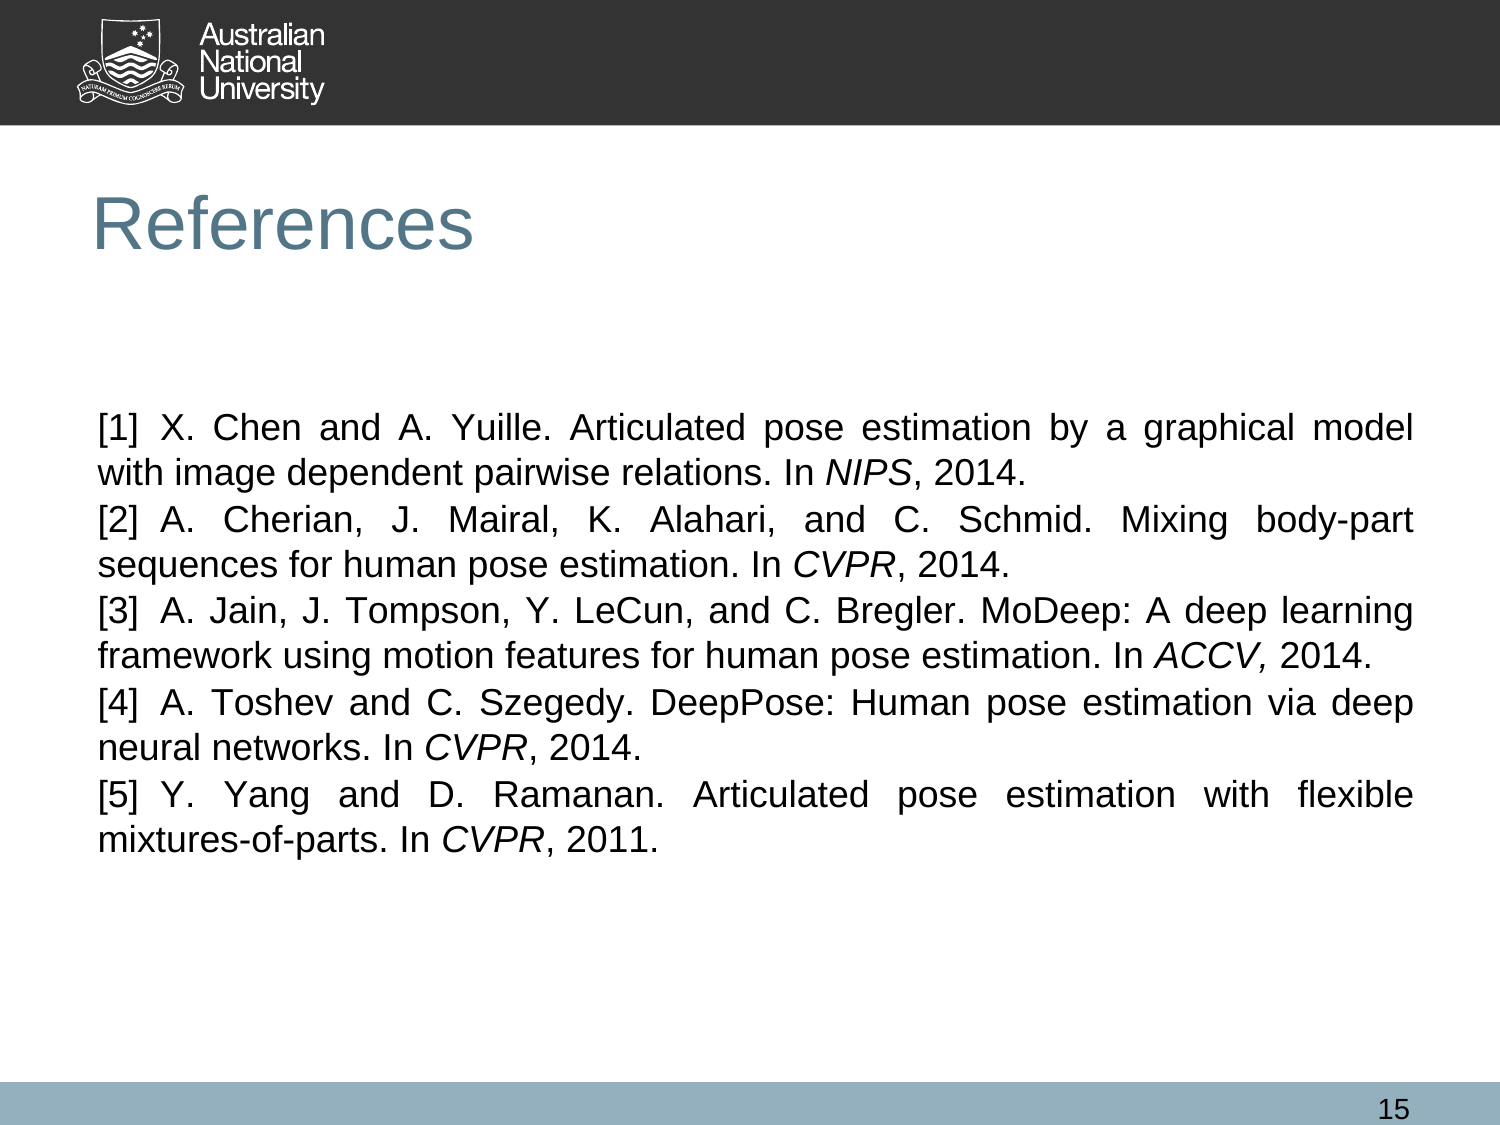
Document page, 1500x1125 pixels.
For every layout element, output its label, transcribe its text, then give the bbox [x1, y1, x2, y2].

text_box X. Chen and A. Yuille. Articulated pose estimation by a graphical model with image dependent pairwise relations. In NIPS, 2014. A. Cherian, J. Mairal, K. Alahari, and C. Schmid. Mixing body-part sequences for human pose estimation. In CVPR, 2014. A. Jain, J. Tompson, Y. LeCun, and C. Bregler. MoDeep: A deep learning framework using motion features for human pose estimation. In ACCV, 2014. A. Toshev and C. Szegedy. DeepPose: Human pose estimation via deep neural networks. In CVPR, 2014. Y. Yang and D. Ramanan. Articulated pose estimation with flexible mixtures-of-parts. In CVPR, 2011. [82, 395, 1430, 892]
text_box [1328, 1082, 1426, 1118]
title References [76, 125, 1427, 313]
